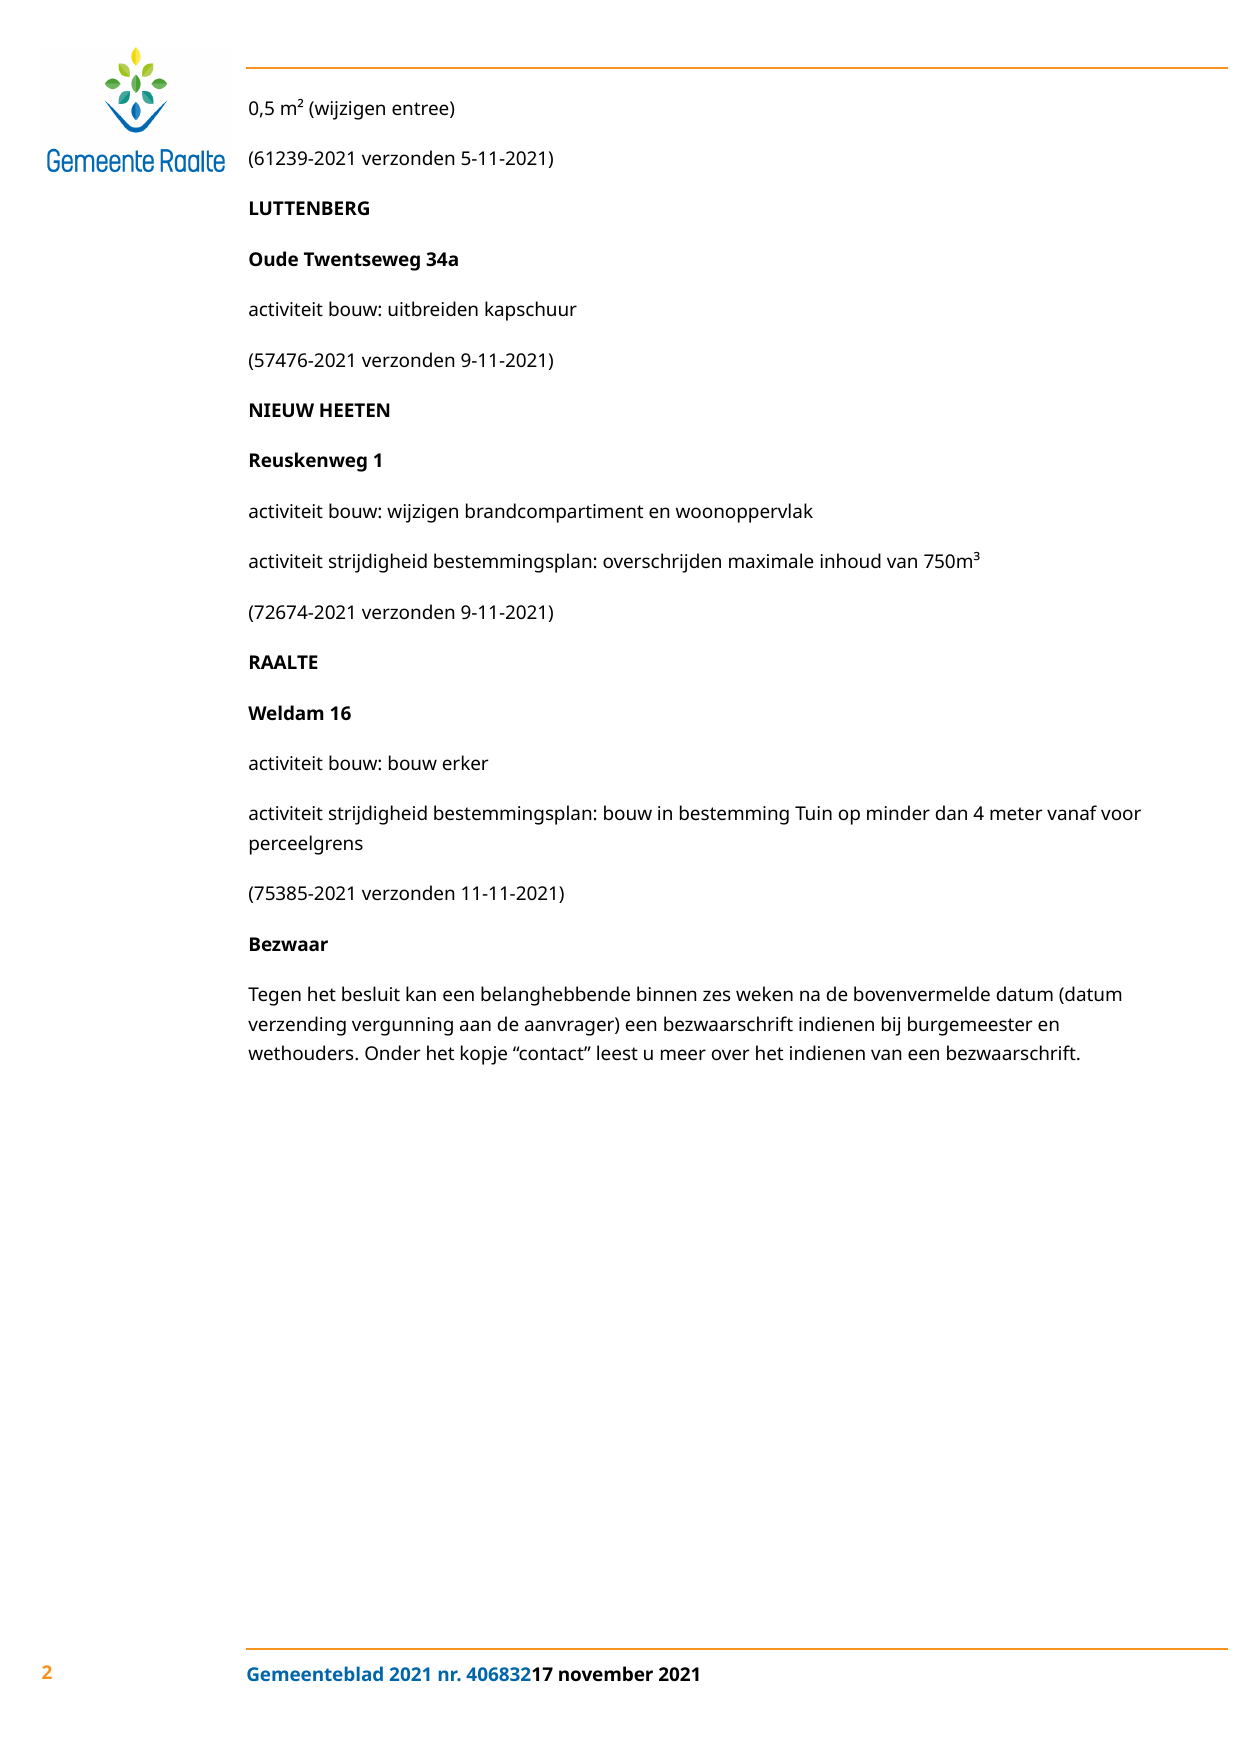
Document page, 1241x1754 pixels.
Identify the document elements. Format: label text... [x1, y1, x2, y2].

text Weldam 16 [248, 700, 1152, 726]
text NIEUW HEETEN [248, 397, 1152, 423]
text 0,5 m² (wijzigen entree) [248, 95, 1152, 121]
text activiteit strijdigheid bestemmingsplan: overschrijden maximale inhoud van 750m³ [248, 548, 1152, 574]
text Bezwaar [248, 931, 1152, 957]
text (72674-2021 verzonden 9-11-2021) [248, 599, 1152, 625]
text (75385-2021 verzonden 11-11-2021) [248, 881, 1152, 906]
text Oude Twentseweg 34a [248, 246, 1152, 272]
text activiteit strijdigheid bestemmingsplan: bouw in bestemming Tuin op minder dan 4 meter vanaf voor perceelgrens [248, 801, 1152, 856]
text activiteit bouw: uitbreiden kapschuur [248, 296, 1152, 322]
picture [41, 47, 231, 172]
text activiteit bouw: bouw erker [248, 750, 1152, 776]
text Reuskenweg 1 [248, 448, 1152, 473]
text (61239-2021 verzonden 5-11-2021) [248, 145, 1152, 171]
text activiteit bouw: wijzigen brandcompartiment en woonoppervlak [248, 498, 1152, 524]
text LUTTENBERG [248, 196, 1152, 221]
text (57476-2021 verzonden 9-11-2021) [248, 347, 1152, 373]
text Tegen het besluit kan een belanghebbende binnen zes weken na de bovenvermelde datum (datum verzending vergunning aan de aanvrager) een bezwaarschrift indienen bij burgemeester en wethouders. Onder het kopje “contact” leest u meer over het indienen van een bezwaarschrift. [248, 981, 1152, 1066]
text RAALTE [248, 649, 1152, 675]
